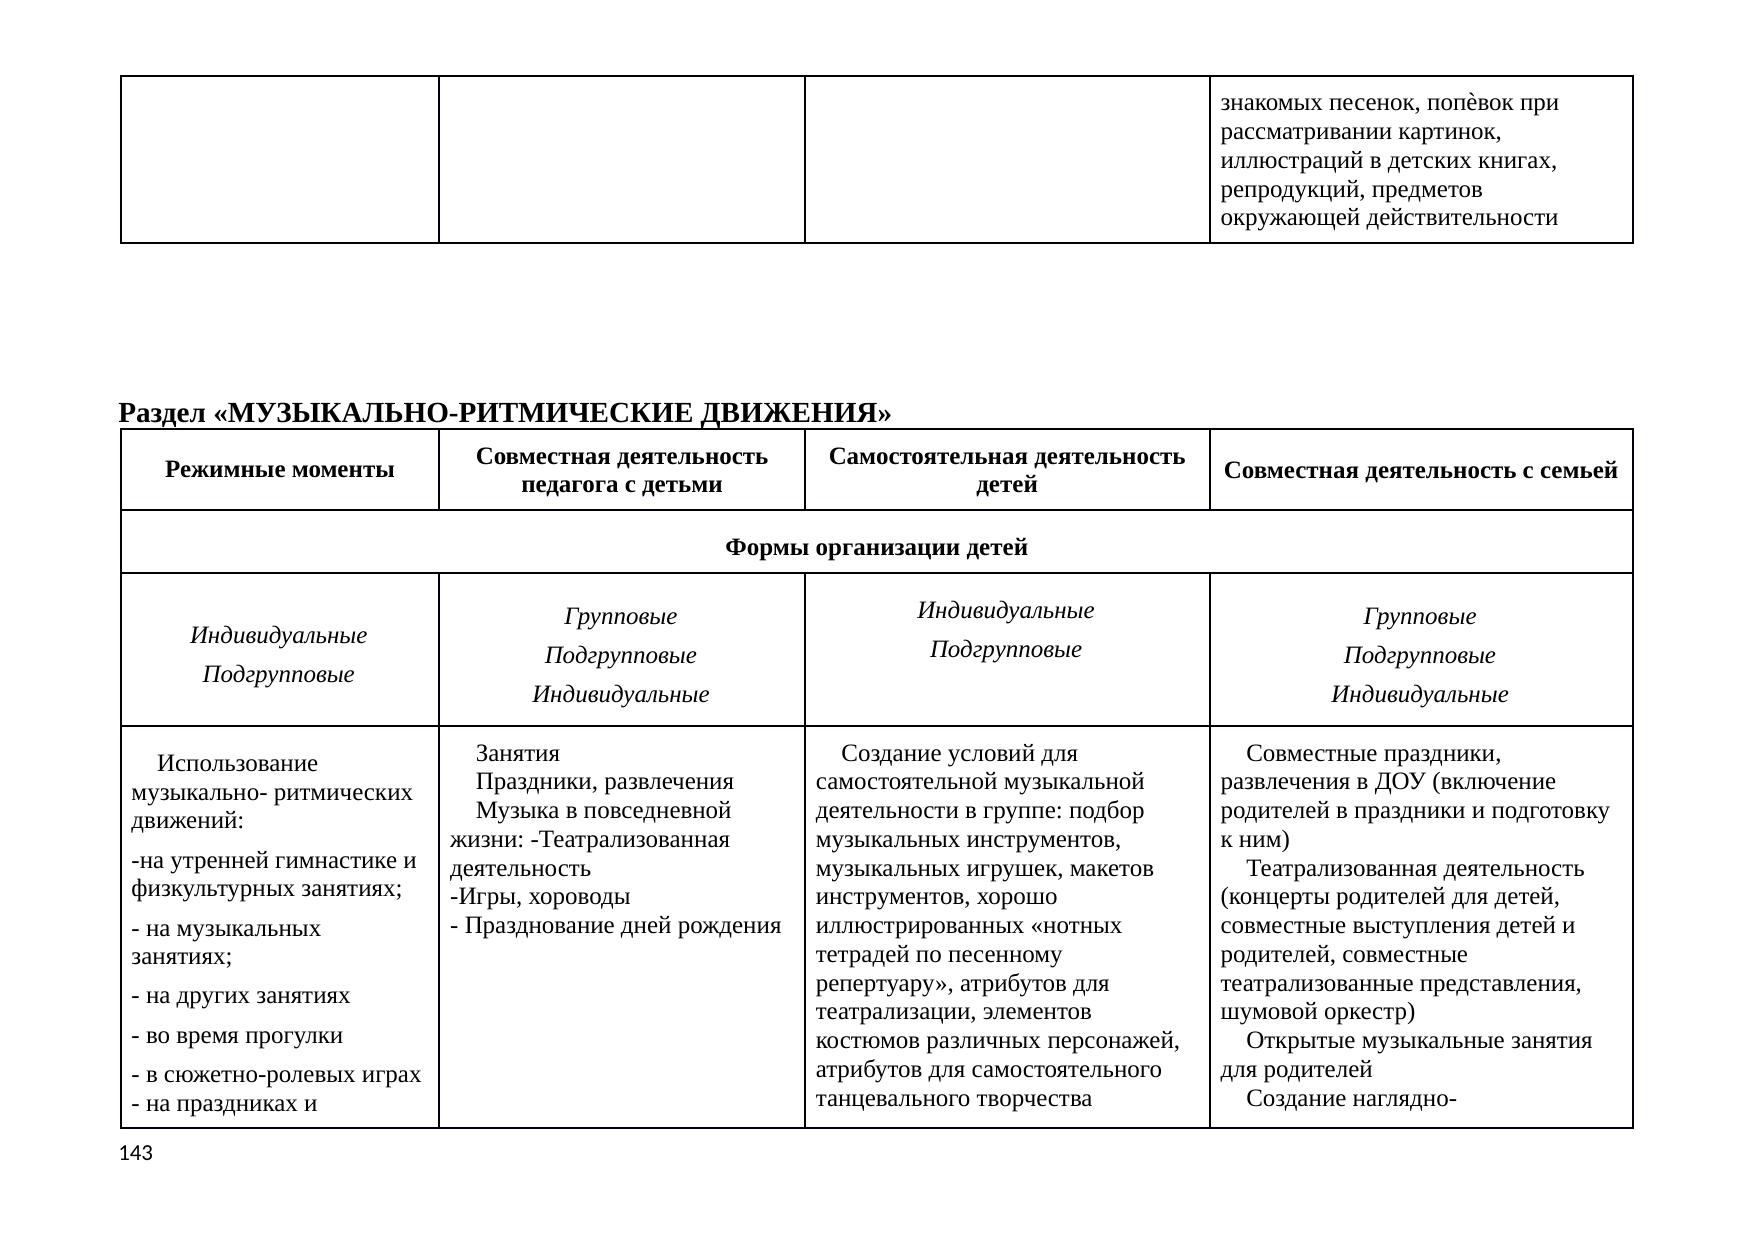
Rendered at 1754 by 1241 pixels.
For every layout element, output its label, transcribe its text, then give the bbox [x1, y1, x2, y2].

table_header Совместная деятельность педагога с детьми [440, 430, 804, 509]
table_cell знакомых песенок, попѐвок при рассматривании картинок, иллюстраций в детских книгах, репродукций, предметов окружающей действительности [1211, 77, 1632, 242]
table_header Самостоятельная деятельность детей [806, 430, 1209, 509]
table_cell  Создание условий для самостоятельной музыкальной деятельности в группе: подбор музыкальных инструментов, музыкальных игрушек, макетов инструментов, хорошо иллюстрированных «нотных тетрадей по песенному репертуару», атрибутов для театрализации, элементов костюмов различных персонажей, атрибутов для самостоятельного танцевального творчества [806, 727, 1209, 1127]
table_cell [806, 77, 1209, 242]
table_cell [440, 77, 804, 242]
table_cell Формы организации детей [122, 511, 1632, 572]
table_cell  Использование музыкально- ритмических движений: -на утренней гимнастике и физкультурных занятиях; - на музыкальных занятиях; - на других занятиях - во время прогулки - в сюжетно-ролевых играх - на праздниках и [122, 727, 438, 1127]
table_header Режимные моменты [122, 430, 438, 509]
table_cell Индивидуальные Подгрупповые [806, 574, 1209, 725]
table_cell  Совместные праздники, развлечения в ДОУ (включение родителей в праздники и подготовку к ним)  Театрализованная деятельность (концерты родителей для детей, совместные выступления детей и родителей, совместные театрализованные представления, шумовой оркестр)  Открытые музыкальные занятия для родителей  Создание наглядно- [1211, 727, 1632, 1127]
table_header Совместная деятельность с семьей [1211, 430, 1632, 509]
table_cell Групповые Подгрупповые Индивидуальные [1211, 574, 1632, 725]
table_cell Групповые Подгрупповые Индивидуальные [440, 574, 804, 725]
table_cell Индивидуальные Подгрупповые [122, 574, 438, 725]
table_cell  Занятия  Праздники, развлечения  Музыка в повседневной жизни: -Театрализованная деятельность -Игры, хороводы - Празднование дней рождения [440, 727, 804, 1127]
table_cell [122, 77, 438, 242]
text Раздел «МУЗЫКАЛЬНО-РИТМИЧЕСКИЕ ДВИЖЕНИЯ» [118, 395, 1636, 428]
